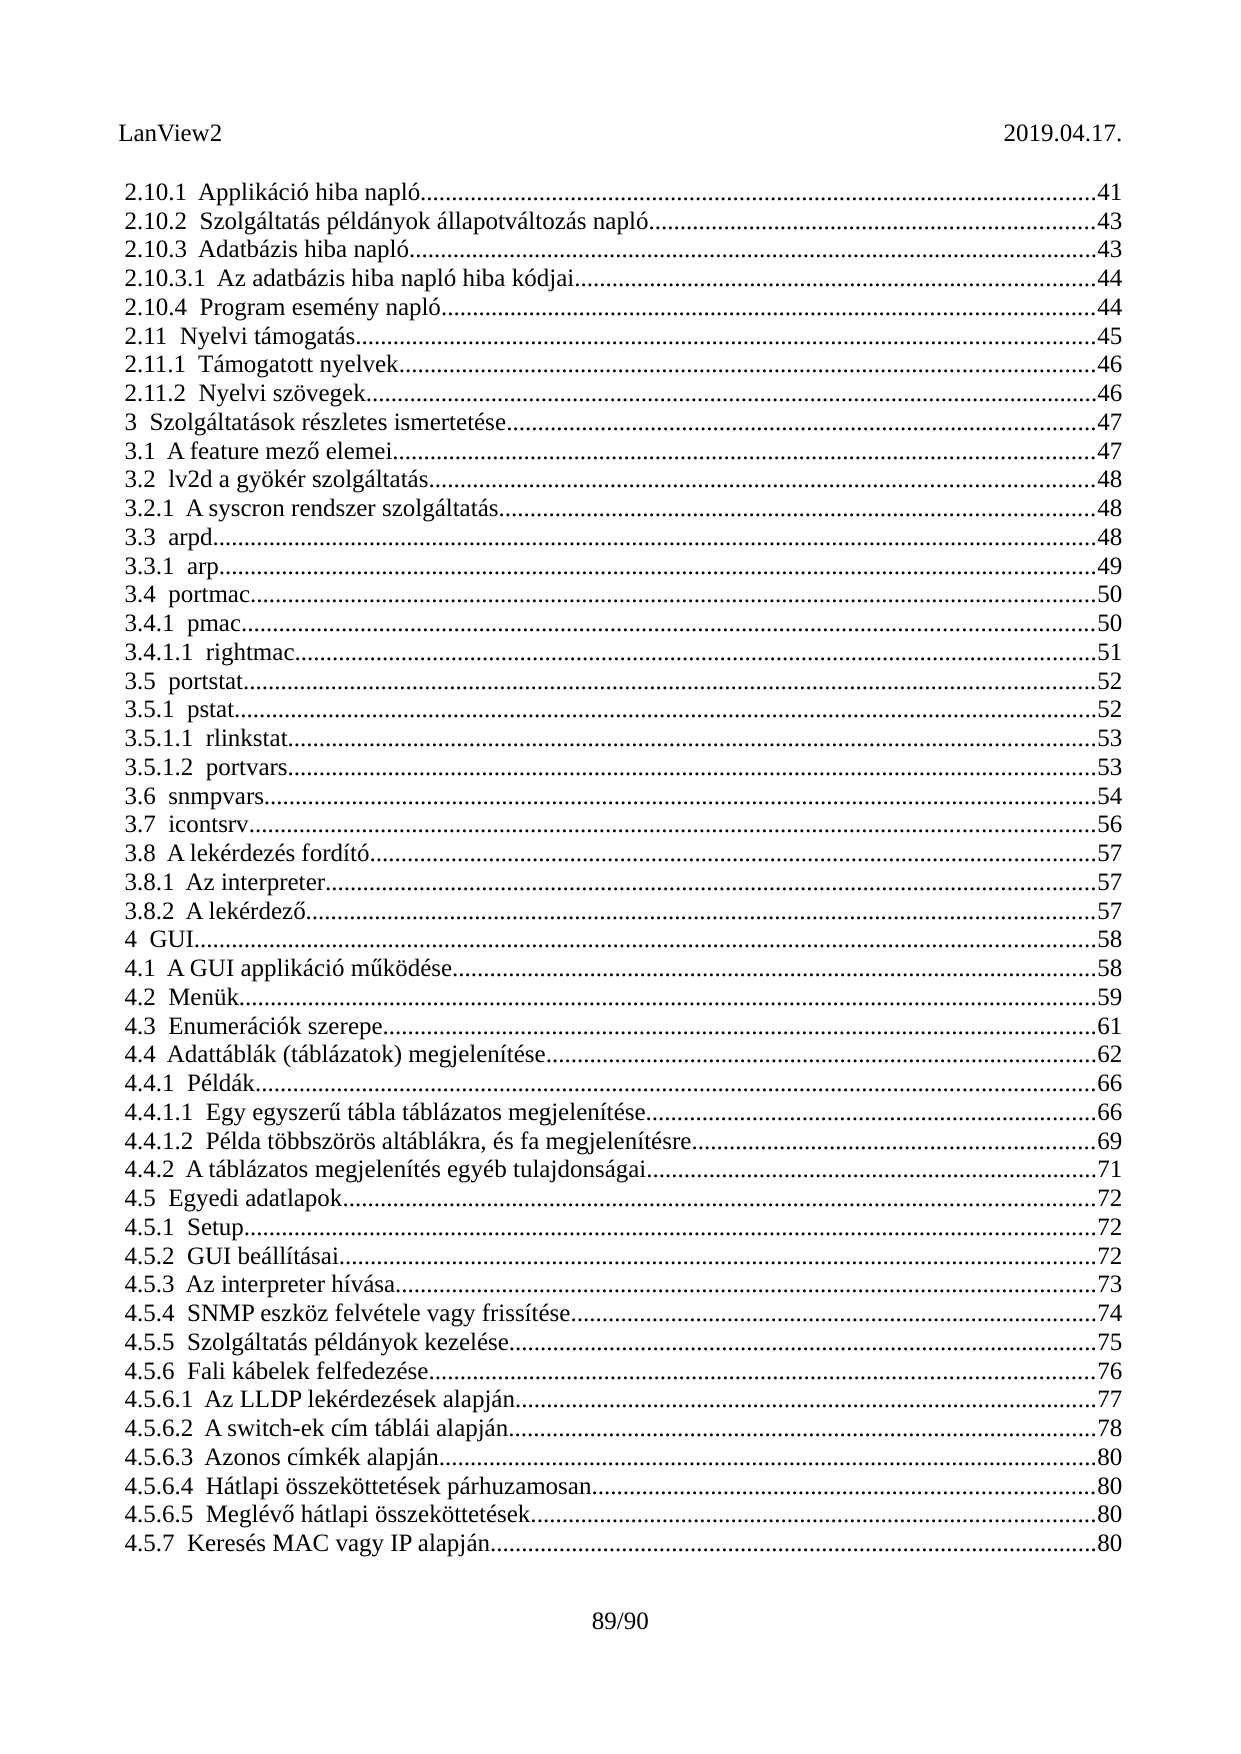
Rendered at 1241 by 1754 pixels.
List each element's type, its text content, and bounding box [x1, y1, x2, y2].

text 3.3 arpd 48 [118, 522, 1122, 551]
text 2.10.2 Szolgáltatás példányok állapotváltozás napló 43 [118, 206, 1122, 234]
text 2.10.4 Program esemény napló 44 [118, 292, 1122, 321]
text 3.5.1.1 rlinkstat 53 [118, 723, 1122, 752]
text 3.5 portstat 52 [118, 666, 1122, 694]
text 4.5.6.4 Hátlapi összeköttetések párhuzamosan 80 [118, 1471, 1122, 1499]
text 4.5.4 SNMP eszköz felvétele vagy frissítése 74 [118, 1298, 1122, 1327]
text 3.5.1 pstat 52 [118, 694, 1122, 723]
text 2.10.3.1 Az adatbázis hiba napló hiba kódjai 44 [118, 263, 1122, 292]
text 3.3.1 arp 49 [118, 551, 1122, 579]
text 4.5.3 Az interpreter hívása 73 [118, 1269, 1122, 1298]
text 4.5.6.3 Azonos címkék alapján 80 [118, 1442, 1122, 1471]
text 2.10.1 Applikáció hiba napló 41 [118, 177, 1122, 206]
text 4.4.2 A táblázatos megjelenítés egyéb tulajdonságai 71 [118, 1154, 1122, 1183]
text 3.4 portmac 50 [118, 579, 1122, 608]
text 4.5 Egyedi adatlapok 72 [118, 1183, 1122, 1212]
text 2.10.3 Adatbázis hiba napló 43 [118, 234, 1122, 263]
text 3.4.1 pmac 50 [118, 608, 1122, 637]
text 3.5.1.2 portvars 53 [118, 752, 1122, 781]
text 4.4.1 Példák 66 [118, 1068, 1122, 1097]
text 3.8.1 Az interpreter 57 [118, 867, 1122, 896]
text 4.5.7 Keresés MAC vagy IP alapján 80 [118, 1528, 1122, 1557]
text 3.8.2 A lekérdező 57 [118, 896, 1122, 924]
text 4.5.1 Setup 72 [118, 1212, 1122, 1241]
text 3.2.1 A syscron rendszer szolgáltatás 48 [118, 493, 1122, 522]
text 4 GUI 58 [118, 924, 1122, 953]
text 4.5.6.1 Az LLDP lekérdezések alapján 77 [118, 1384, 1122, 1413]
text 4.3 Enumerációk szerepe 61 [118, 1011, 1122, 1039]
text 4.5.6.2 A switch-ek cím táblái alapján 78 [118, 1413, 1122, 1442]
text 4.1 A GUI applikáció működése 58 [118, 953, 1122, 982]
text 3.6 snmpvars 54 [118, 781, 1122, 809]
text 2.11 Nyelvi támogatás 45 [118, 321, 1122, 349]
text 4.4.1.2 Példa többszörös altáblákra, és fa megjelenítésre 69 [118, 1126, 1122, 1154]
text 2.11.1 Támogatott nyelvek 46 [118, 349, 1122, 378]
text 3.4.1.1 rightmac 51 [118, 637, 1122, 666]
text 4.4 Adattáblák (táblázatok) megjelenítése 62 [118, 1039, 1122, 1068]
text 3.1 A feature mező elemei 47 [118, 436, 1122, 464]
text 4.2 Menük 59 [118, 982, 1122, 1011]
text 4.5.5 Szolgáltatás példányok kezelése 75 [118, 1327, 1122, 1356]
text 3.8 A lekérdezés fordító 57 [118, 838, 1122, 867]
text 3.7 icontsrv 56 [118, 809, 1122, 838]
text 3.2 lv2d a gyökér szolgáltatás 48 [118, 464, 1122, 493]
text 3 Szolgáltatások részletes ismertetése 47 [118, 407, 1122, 436]
text 2.11.2 Nyelvi szövegek 46 [118, 378, 1122, 407]
text 4.5.2 GUI beállításai 72 [118, 1241, 1122, 1269]
text 4.4.1.1 Egy egyszerű tábla táblázatos megjelenítése 66 [118, 1097, 1122, 1126]
text 4.5.6.5 Meglévő hátlapi összeköttetések. 80 [118, 1499, 1122, 1528]
text 4.5.6 Fali kábelek felfedezése 76 [118, 1356, 1122, 1384]
